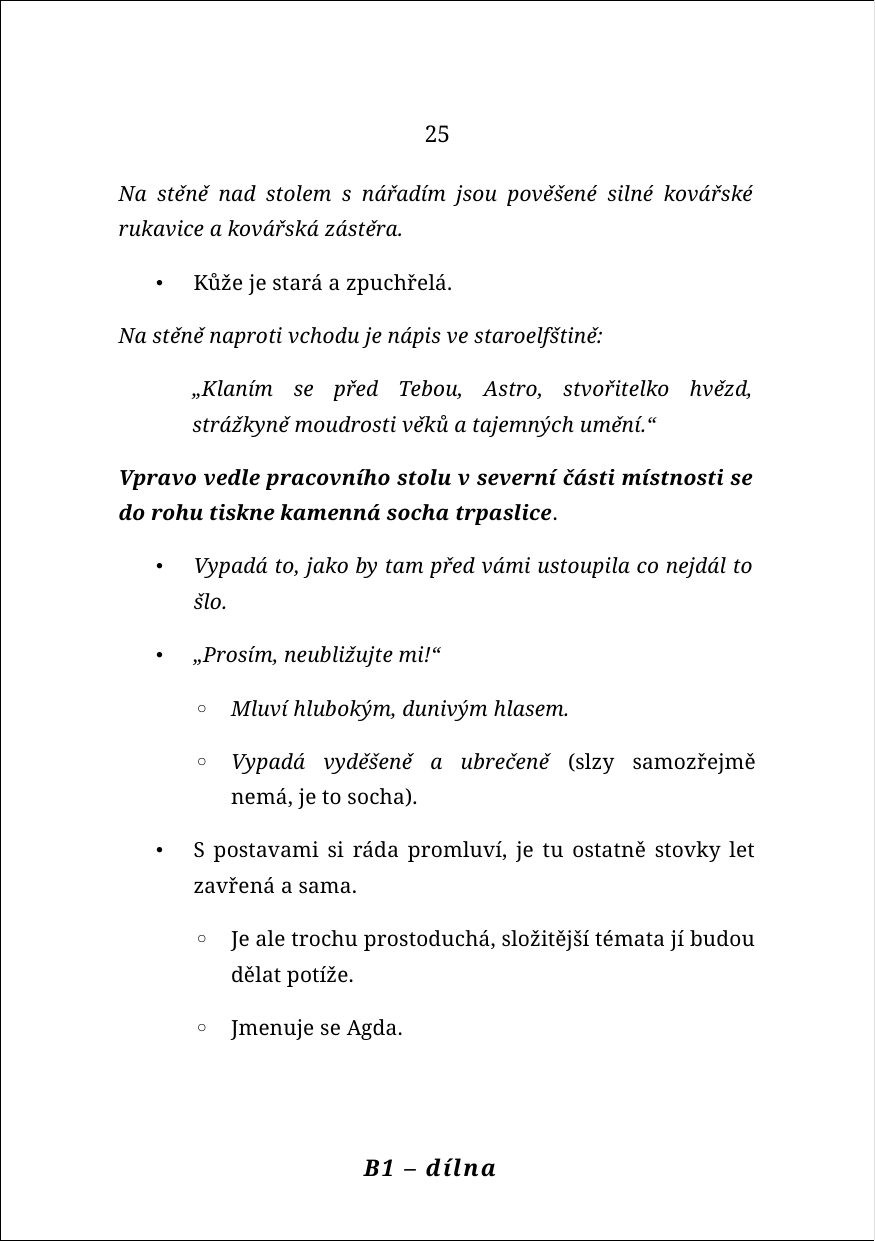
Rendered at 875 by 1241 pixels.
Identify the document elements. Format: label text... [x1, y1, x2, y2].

text Vpravo vedle pracovního stolu v severní části místnosti se do rohu tiskne kamenná socha trpaslice. [118, 463, 756, 527]
text Na stěně naproti vchodu je nápis ve staroelfštině: [118, 321, 756, 349]
list Vypadá vyděšeně a ubrečeně (slzy samozřejmě nemá, je to socha). [193, 747, 756, 811]
list Jmenuje se Agda. [193, 1013, 756, 1042]
list Je ale trochu prostoduchá, složitější témata jí budou dělat potíže. [193, 924, 756, 988]
list S postavami si ráda promluví, je tu ostatně stovky let zavřená a sama. [156, 836, 756, 899]
text Na stěně nad stolem s nářadím jsou pověšené silné kovářské rukavice a kovářská zástěra. [118, 179, 756, 243]
list Mluví hlubokým, dunivým hlasem. [193, 694, 756, 722]
list „Prosím, neubližujte mi!“ [156, 640, 756, 669]
list Kůže je stará a zpuchřelá. [156, 268, 756, 296]
list Vypadá to, jako by tam před vámi ustoupila co nejdál to šlo. [156, 552, 756, 616]
list „Klaním se před Tebou, Astro, stvořitelko hvězd, strážkyně moudrosti věků a tajemných umění.“ [192, 374, 756, 438]
